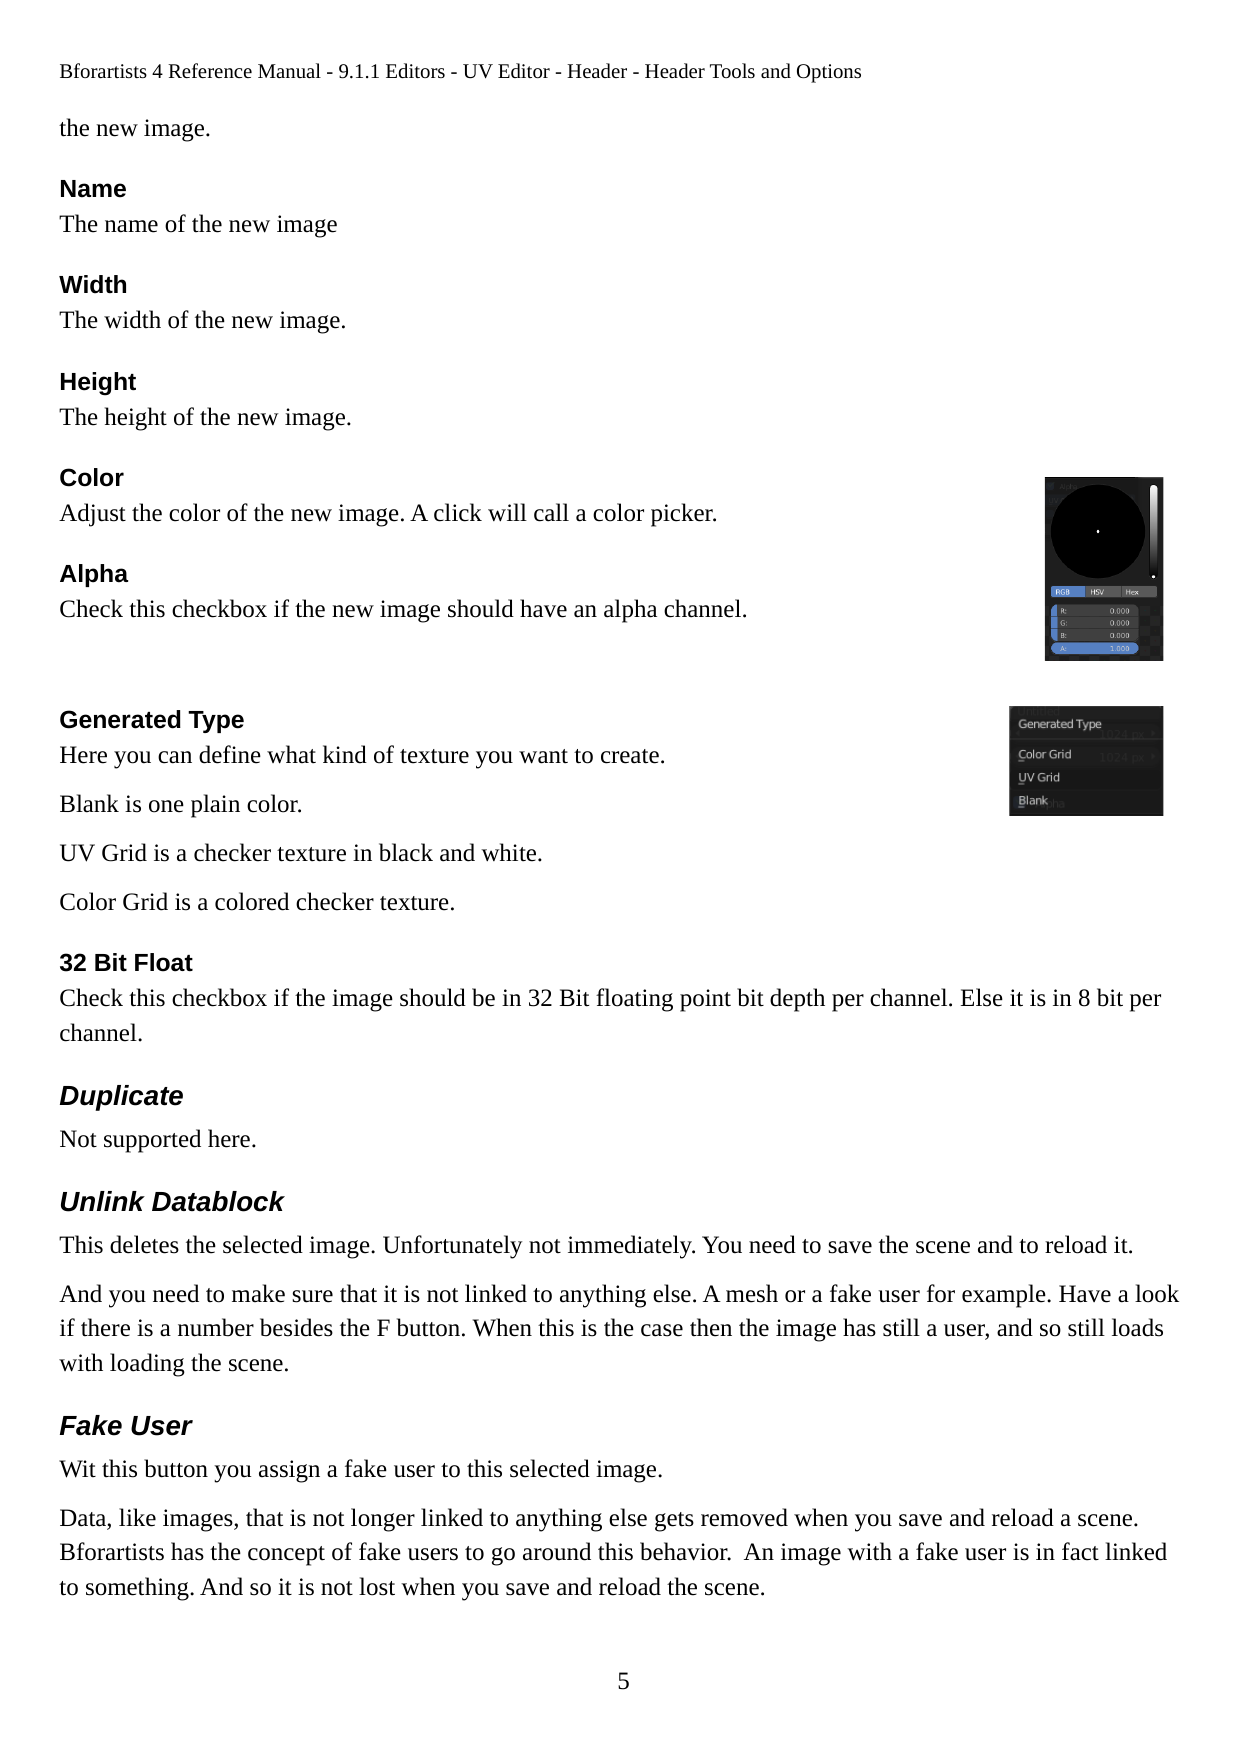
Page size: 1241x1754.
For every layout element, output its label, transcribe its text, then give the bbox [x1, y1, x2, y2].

text The height of the new image. [59, 402, 1181, 430]
subtitle Duplicate [59, 1079, 1181, 1111]
text Check this checkbox if the image should be in 32 Bit floating point bit depth per channel. Else it is in 8 bit per channel. [59, 983, 1181, 1047]
subtitle Unlink Datablock [59, 1185, 1181, 1217]
text Adjust the color of the new image. A click will call a color picker. [59, 498, 1044, 527]
subtitle Name [59, 174, 1181, 203]
text Not supported here. [59, 1124, 1181, 1152]
subtitle Height [59, 367, 1181, 395]
picture [1009, 706, 1164, 816]
subtitle Width [59, 271, 1181, 299]
text The width of the new image. [59, 305, 1181, 334]
subtitle Color [59, 463, 1181, 492]
subtitle Generated Type [59, 705, 1181, 733]
text Color Grid is a colored checker texture. [59, 887, 1181, 916]
text Wit this button you assign a fake user to this selected image. [59, 1454, 1181, 1482]
subtitle [1164, 559, 1181, 588]
subtitle 32 Bit Float [59, 948, 1181, 977]
subtitle Fake User [59, 1409, 1181, 1441]
text Data, like images, that is not longer linked to anything else gets removed when you save and reload a scene. Bforartists has the concept of fake users to go around this behavior. An image with a fake user is in fact linked to something. And so it is not lost when you save and reload the scene. [59, 1503, 1181, 1600]
text UV Grid is a checker texture in black and white. [59, 838, 1181, 867]
text And you need to make sure that it is not linked to anything else. A mesh or a fake user for example. Have a look if there is a number besides the F button. When this is the case then the image has still a user, and so still loads with loading the scene. [59, 1279, 1181, 1376]
text the new image. [59, 113, 1181, 141]
text Blank is one plain color. [59, 789, 1181, 818]
picture [1044, 477, 1164, 661]
text Here you can define what kind of texture you want to create. [59, 740, 1009, 768]
text Check this checkbox if the new image should have an alpha channel. [59, 594, 1044, 623]
subtitle Alpha [59, 559, 1044, 588]
text This deletes the selected image. Unfortunately not immediately. You need to save the scene and to reload it. [59, 1230, 1181, 1258]
text The name of the new image [59, 209, 1181, 238]
